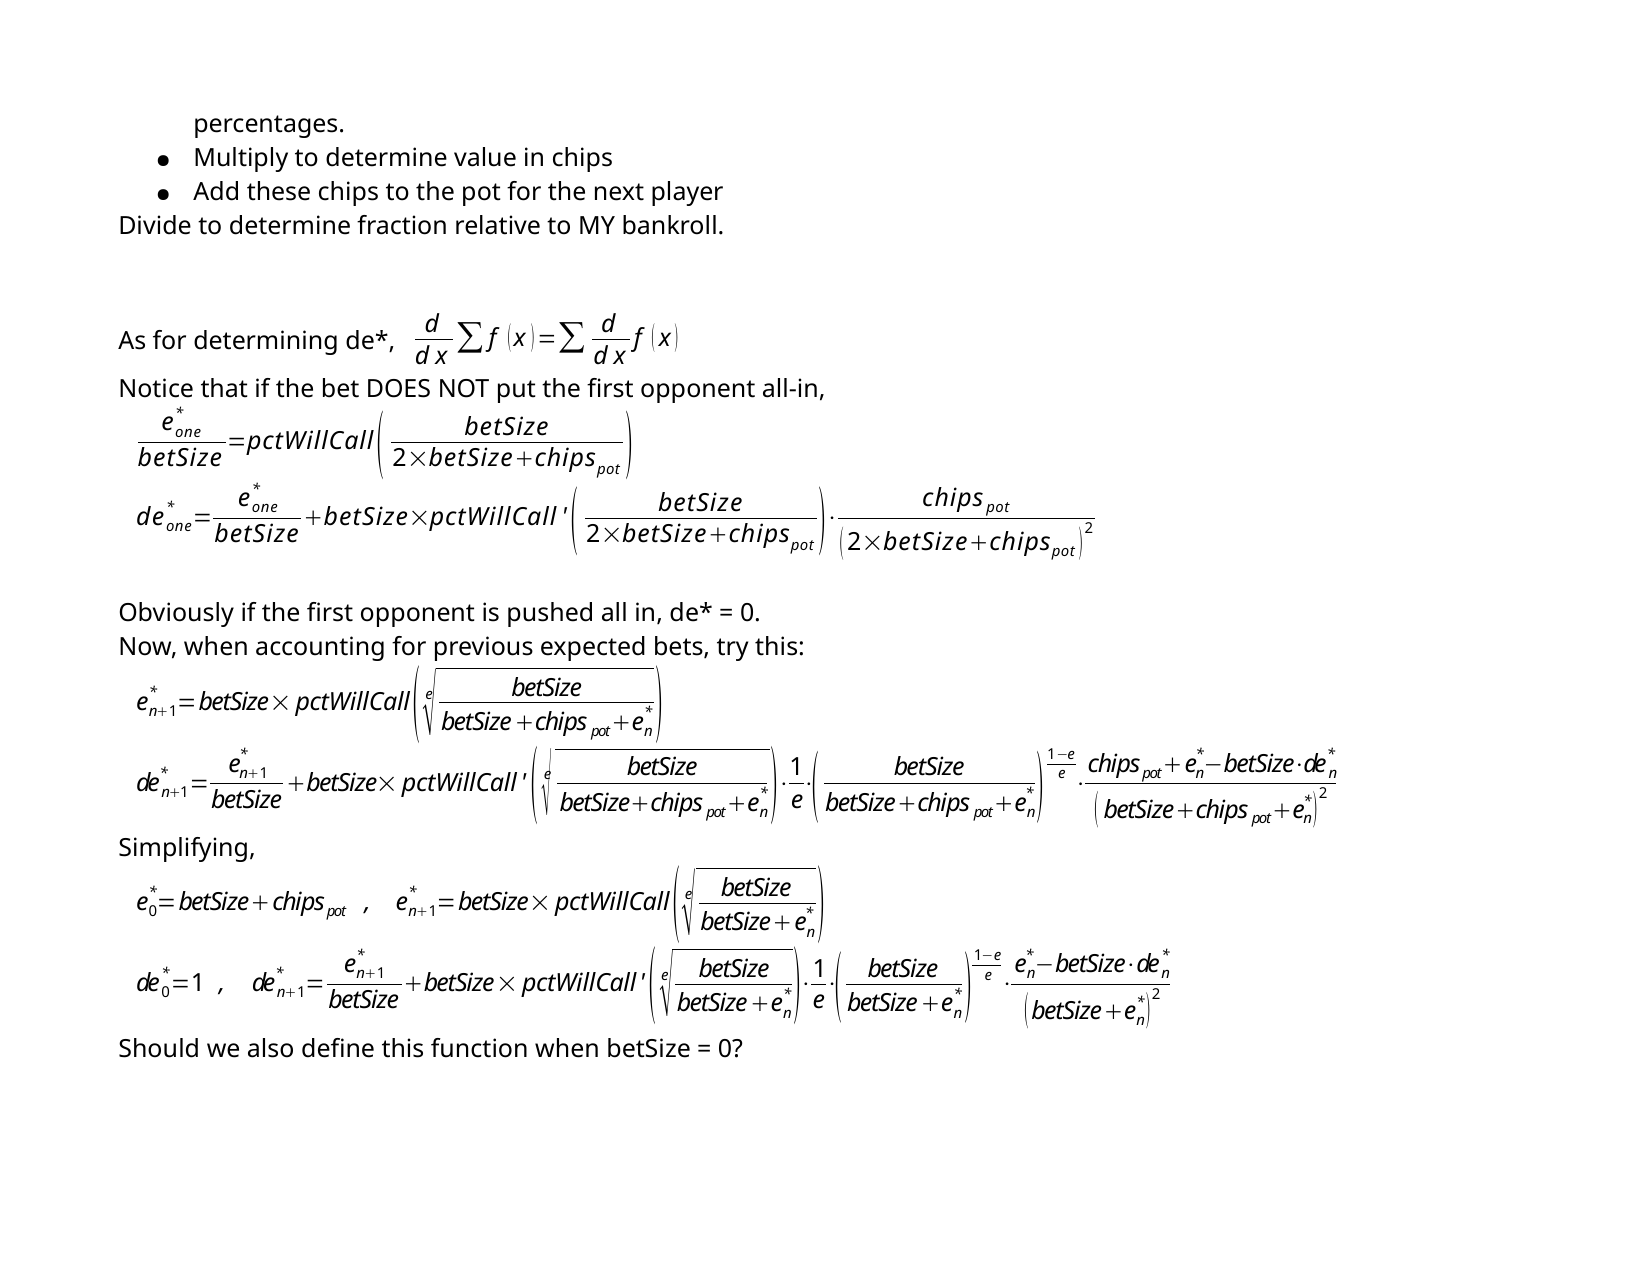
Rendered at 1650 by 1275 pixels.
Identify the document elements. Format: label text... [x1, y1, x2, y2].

text Should we also define this function when betSize = 0? [118, 1030, 1532, 1064]
list percentages. [156, 106, 1532, 140]
text Simplifying, [118, 829, 1532, 863]
list Add these chips to the pot for the next player [156, 174, 1532, 208]
text Now, when accounting for previous expected bets, try this: [118, 629, 1532, 663]
text Divide to determine fraction relative to MY bankroll. [118, 208, 1532, 242]
text Notice that if the bet DOES NOT put the first opponent all-in, [118, 370, 1532, 404]
text As for determining de*, [118, 309, 1532, 370]
text Obviously if the first opponent is pushed all in, de* = 0. [118, 595, 1532, 629]
list Multiply to determine value in chips [156, 140, 1532, 174]
